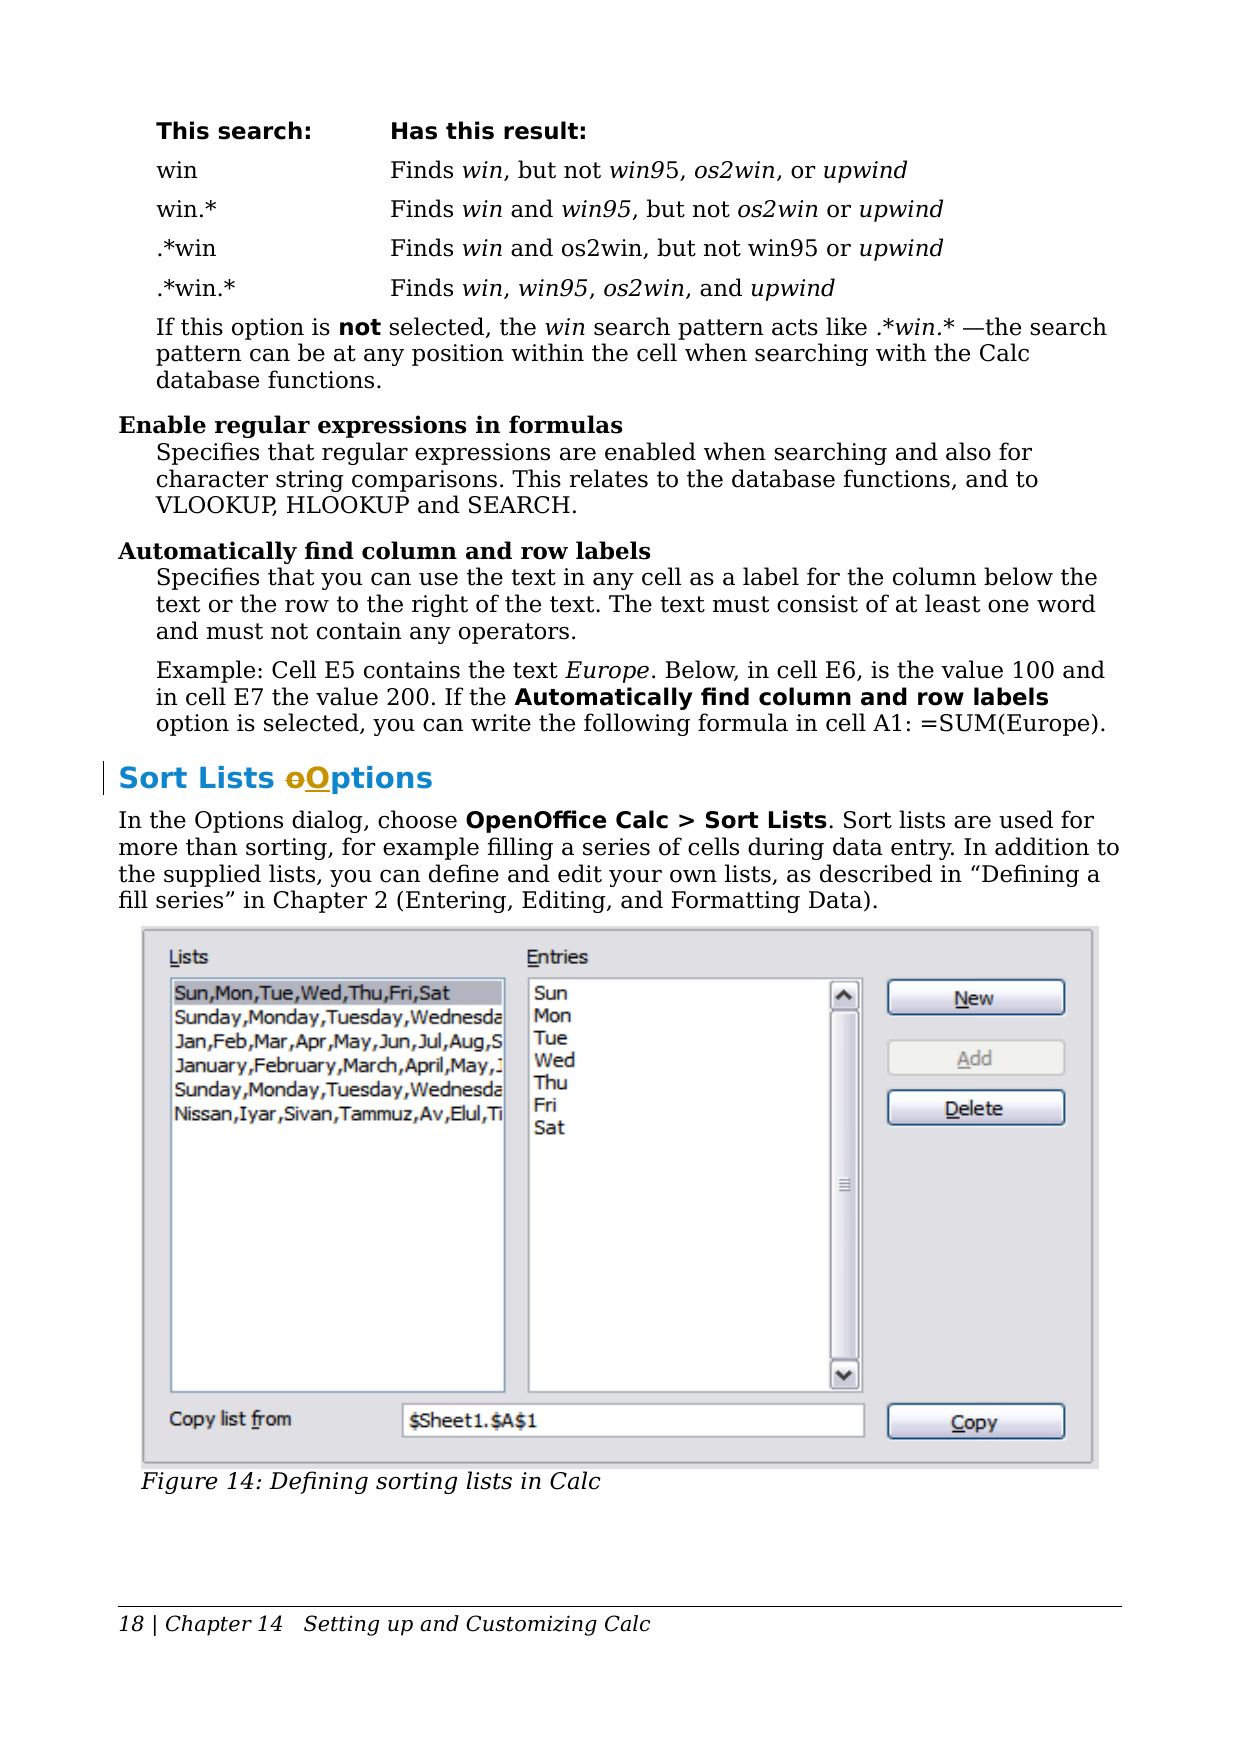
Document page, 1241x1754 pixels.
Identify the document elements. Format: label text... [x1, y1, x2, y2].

table_header Has this result: [390, 118, 1121, 157]
table_cell Finds win and win95, but not os2win or upwind [390, 196, 1121, 236]
table_header This search: [156, 118, 390, 157]
text Specifies that regular expressions are enabled when searching and also for character string comparisons. This relates to the database functions, and to VLOOKUP, HLOOKUP and SEARCH. [156, 439, 1122, 519]
table_cell Finds win and os2win, but not win95 or upwind [390, 236, 1121, 275]
table_cell Finds win, win95, os2win, and upwind [390, 275, 1121, 314]
text Specifies that you can use the text in any cell as a label for the column below the text or the row to the right of the text. The text must consist of at least one word and must not contain any operators. [156, 564, 1122, 644]
text Automatically find column and row labels [118, 538, 1122, 564]
table_cell win [156, 157, 390, 196]
table_cell .*win.* [156, 275, 390, 314]
text Figure 14: Defining sorting lists in Calc [141, 1469, 1099, 1495]
text In the Options dialog, choose OpenOffice Calc > Sort Lists. Sort lists are used for more than sorting, for example filling a series of cells during data entry. In addition to the supplied lists, you can define and edit your own lists, as described in “Defining a fill series” in Chapter 2 (Entering, Editing, and Formatting Data). [118, 808, 1122, 914]
text Example: Cell E5 contains the text Europe. Below, in cell E6, is the value 100 and in cell E7 the value 200. If the Automatically find column and row labels option is selected, you can write the following formula in cell A1: =SUM(Europe). [156, 657, 1122, 737]
text If this option is not selected, the win search pattern acts like .*win.* —the search pattern can be at any position within the cell when searching with the Calc database functions. [156, 314, 1122, 394]
picture [141, 926, 1099, 1469]
table_cell win.* [156, 196, 390, 236]
table_cell .*win [156, 236, 390, 275]
table_cell Finds win, but not win95, os2win, or upwind [390, 157, 1121, 196]
subtitle Sort Lists Options [118, 761, 1122, 795]
text Enable regular expressions in formulas [118, 412, 1122, 439]
